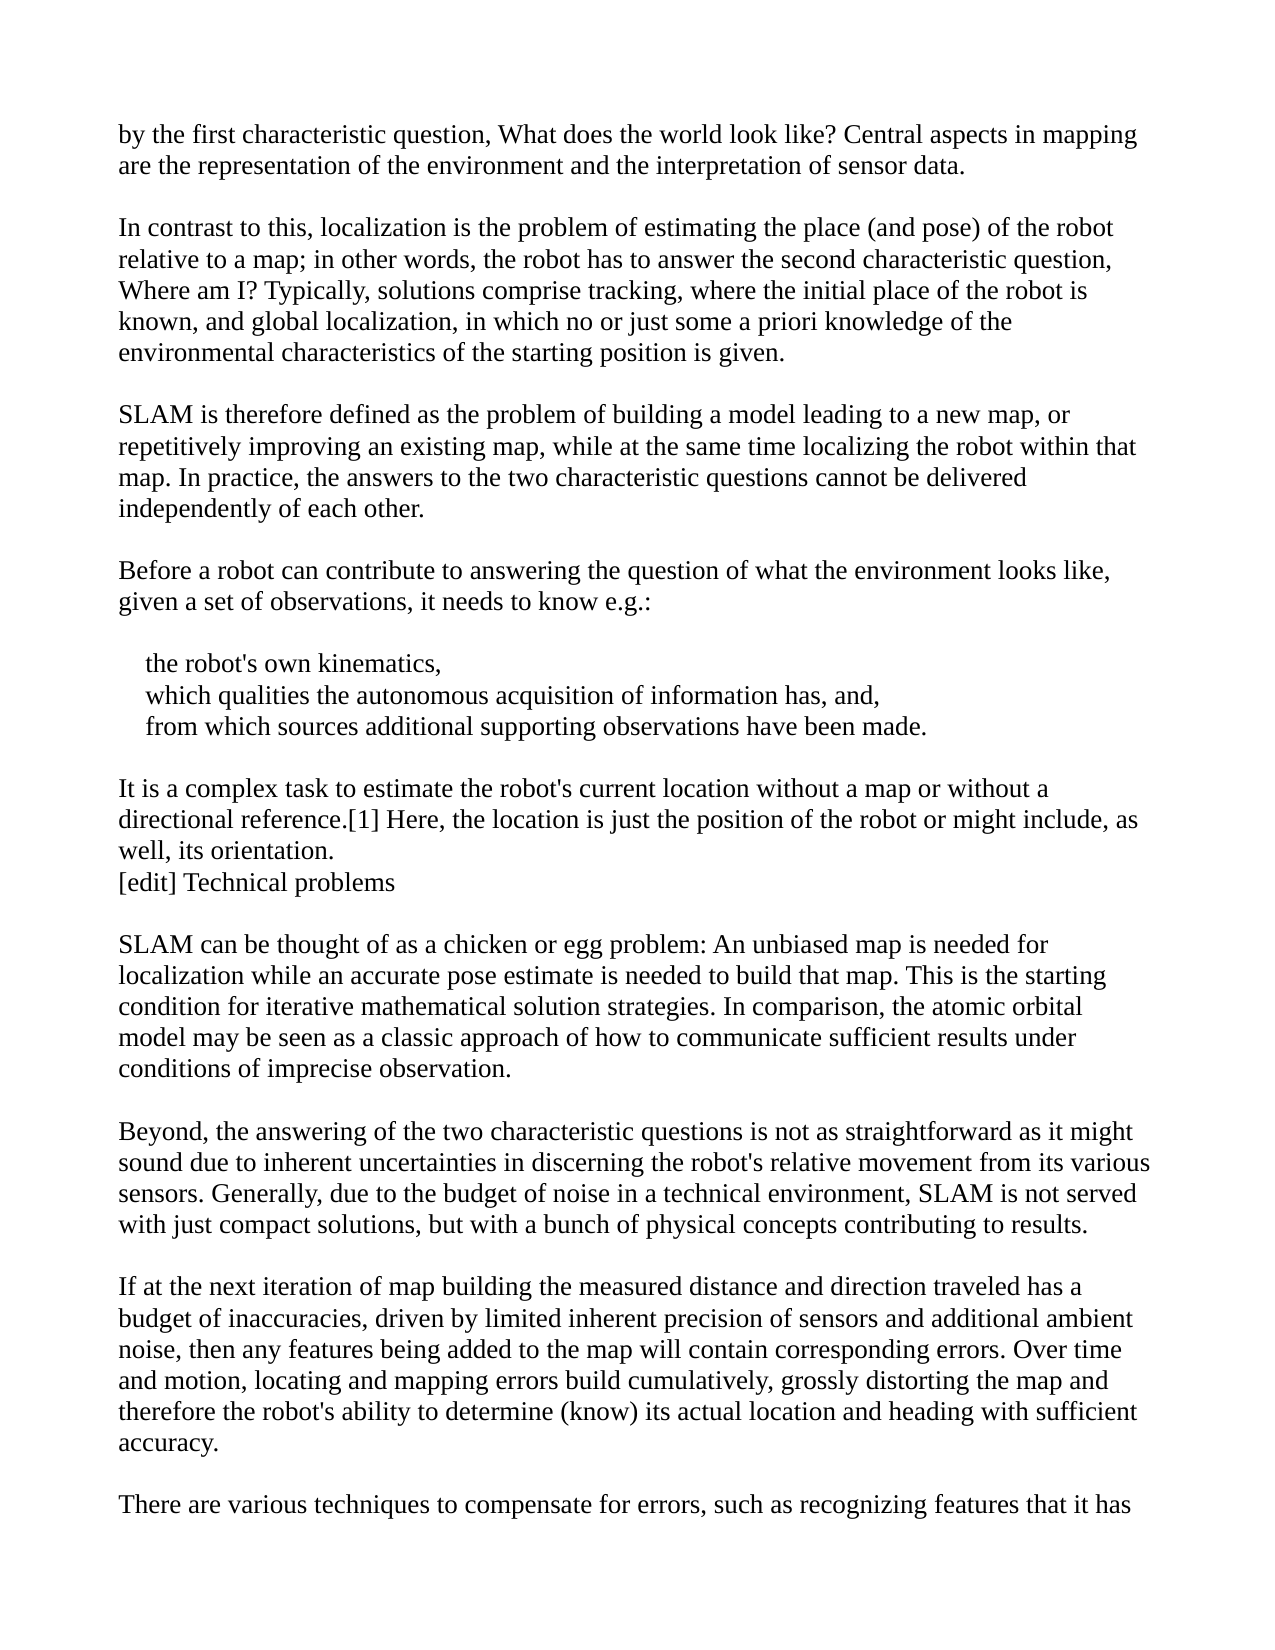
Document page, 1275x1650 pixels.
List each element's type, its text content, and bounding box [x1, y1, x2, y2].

text the robot's own kinematics, [118, 648, 1157, 679]
text Before a robot can contribute to answering the question of what the environment looks like, given a set of observations, it needs to know e.g.: [118, 554, 1157, 616]
text which qualities the autonomous acquisition of information has, and, [118, 679, 1157, 710]
text There are various techniques to compensate for errors, such as recognizing features that it has [118, 1488, 1157, 1520]
text SLAM is therefore defined as the problem of building a model leading to a new map, or repetitively improving an existing map, while at the same time localizing the robot within that map. In practice, the answers to the two characteristic questions cannot be delivered independently of each other. [118, 398, 1157, 523]
text SLAM can be thought of as a chicken or egg problem: An unbiased map is needed for localization while an accurate pose estimate is needed to build that map. This is the starting condition for iterative mathematical solution strategies. In comparison, the atomic orbital model may be seen as a classic approach of how to communicate sufficient results under conditions of imprecise observation. [118, 928, 1157, 1084]
text It is a complex task to estimate the robot's current location without a map or without a directional reference.[1] Here, the location is just the position of the robot or might include, as well, its orientation. [118, 772, 1157, 866]
text In contrast to this, localization is the problem of estimating the place (and pose) of the robot relative to a map; in other words, the robot has to answer the second characteristic question, Where am I? Typically, solutions comprise tracking, where the initial place of the robot is known, and global localization, in which no or just some a priori knowledge of the environmental characteristics of the starting position is given. [118, 212, 1157, 367]
text by the first characteristic question, What does the world look like? Central aspects in mapping are the representation of the environment and the interpretation of sensor data. [118, 118, 1157, 180]
text Beyond, the answering of the two characteristic questions is not as straightforward as it might sound due to inherent uncertainties in discerning the robot's relative movement from its various sensors. Generally, due to the budget of noise in a technical environment, SLAM is not served with just compact solutions, but with a bunch of physical concepts contributing to results. [118, 1115, 1157, 1239]
text from which sources additional supporting observations have been made. [118, 710, 1157, 741]
text [edit] Technical problems [118, 866, 1157, 897]
text If at the next iteration of map building the measured distance and direction traveled has a budget of inaccuracies, driven by limited inherent precision of sensors and additional ambient noise, then any features being added to the map will contain corresponding errors. Over time and motion, locating and mapping errors build cumulatively, grossly distorting the map and therefore the robot's ability to determine (know) its actual location and heading with sufficient accuracy. [118, 1271, 1157, 1457]
